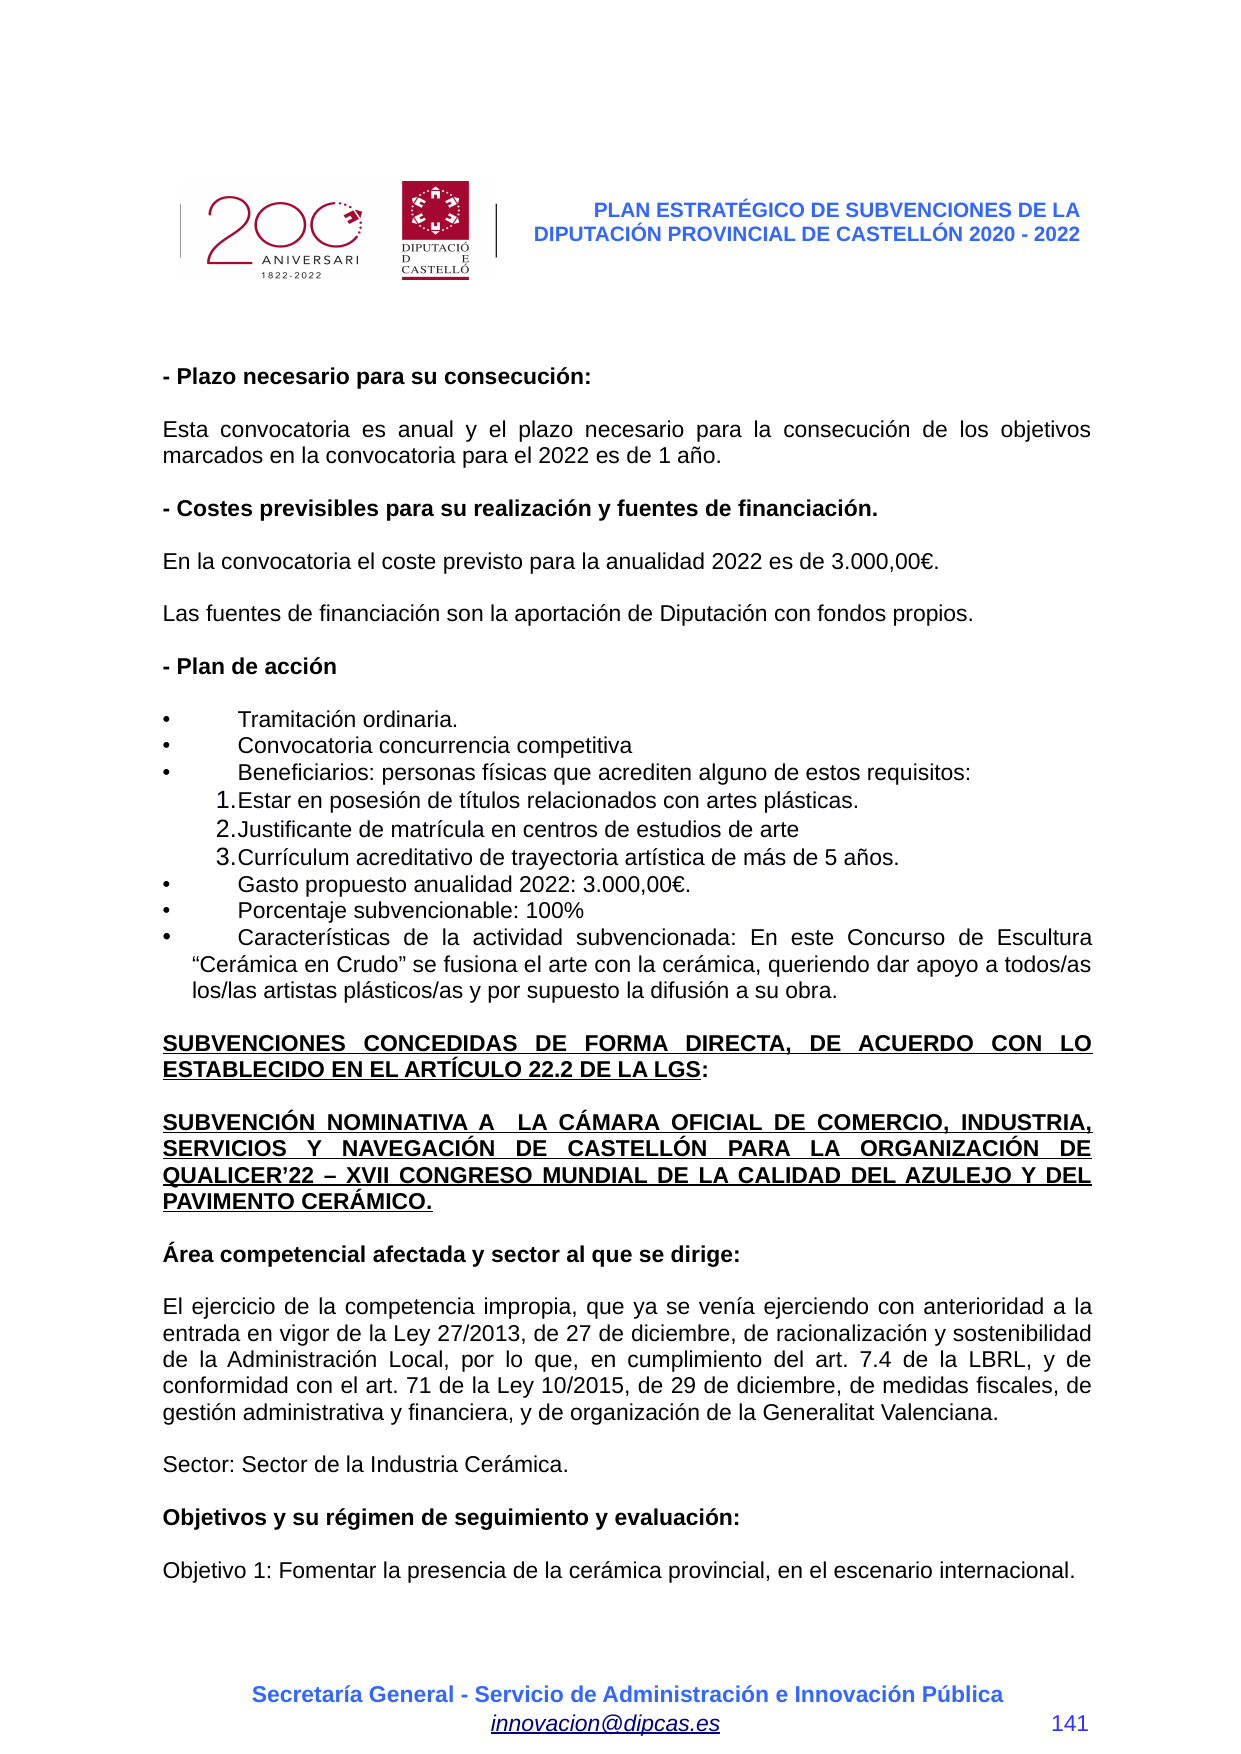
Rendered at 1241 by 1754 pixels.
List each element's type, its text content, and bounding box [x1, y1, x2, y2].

list Tramitación ordinaria. [162, 706, 1092, 732]
list - Costes previsibles para su realización y fuentes de financiación. [162, 495, 1092, 521]
list Currículum acreditativo de trayectoria artística de más de 5 años. [216, 842, 974, 871]
list Área competencial afectada y sector al que se dirige: [115, 1241, 1092, 1267]
text Las fuentes de financiación son la aportación de Diputación con fondos propios. [162, 600, 1092, 627]
list Justificante de matrícula en centros de estudios de arte [216, 814, 974, 842]
text En la convocatoria el coste previsto para la anualidad 2022 es de 3.000,00€. [162, 548, 1092, 574]
list Convocatoria concurrencia competitiva [162, 732, 1092, 758]
picture [180, 181, 497, 280]
list Estar en posesión de títulos relacionados con artes plásticas. [216, 785, 974, 814]
list Objetivos y su régimen de seguimiento y evaluación: [162, 1504, 1092, 1531]
list SUBVENCIONES CONCEDIDAS DE FORMA DIRECTA, DE ACUERDO CON LO [162, 1030, 1092, 1053]
list Beneficiarios: personas físicas que acrediten alguno de estos requisitos: [162, 758, 1092, 785]
text SERVICIOS Y NAVEGACIÓN DE CASTELLÓN PARA LA ORGANIZACIÓN DE [162, 1133, 1092, 1158]
text SUBVENCIÓN NOMINATIVA A LA CÁMARA OFICIAL DE COMERCIO, INDUSTRIA, [162, 1109, 1092, 1132]
text El ejercicio de la competencia impropia, que ya se venía ejerciendo con anterioridad a la entrada en vigor de la Ley 27/2013, de 27 de diciembre, de racionalización y sostenibilidad de la Administración Local, por lo que, en cumplimiento del art. 7.4 de la LBRL, y de conformidad con el art. 71 de la Ley 10/2015, de 29 de diciembre, de medidas fiscales, de gestión administrativa y financiera, y de organización de la Generalitat Valenciana. [162, 1293, 1092, 1425]
text PAVIMENTO CERÁMICO. [162, 1185, 1092, 1214]
list Características de la actividad subvencionada: En este Concurso de Escultura “Cerámica en Crudo” se fusiona el arte con la cerámica, queriendo dar apoyo a todos/as los/las artistas plásticos/as y por supuesto la difusión a su obra. [162, 924, 1092, 1003]
text - Plan de acción [162, 653, 1092, 679]
text Esta convocatoria es anual y el plazo necesario para la consecución de los objetivos marcados en la convocatoria para el 2022 es de 1 año. [162, 416, 1092, 469]
text QUALICER’22 – XVII CONGRESO MUNDIAL DE LA CALIDAD DEL AZULEJO Y DEL [162, 1159, 1092, 1184]
list Objetivo 1: Fomentar la presencia de la cerámica provincial, en el escenario internacional. [162, 1557, 1092, 1583]
list Porcentaje subvencionable: 100% [162, 897, 1092, 924]
text Sector: Sector de la Industria Cerámica. [162, 1451, 1092, 1478]
list Gasto propuesto anualidad 2022: 3.000,00€. [162, 871, 1092, 897]
list ESTABLECIDO EN EL ARTÍCULO 22.2 DE LA LGS: [162, 1054, 1092, 1082]
list - Plazo necesario para su consecución: [162, 363, 1092, 389]
